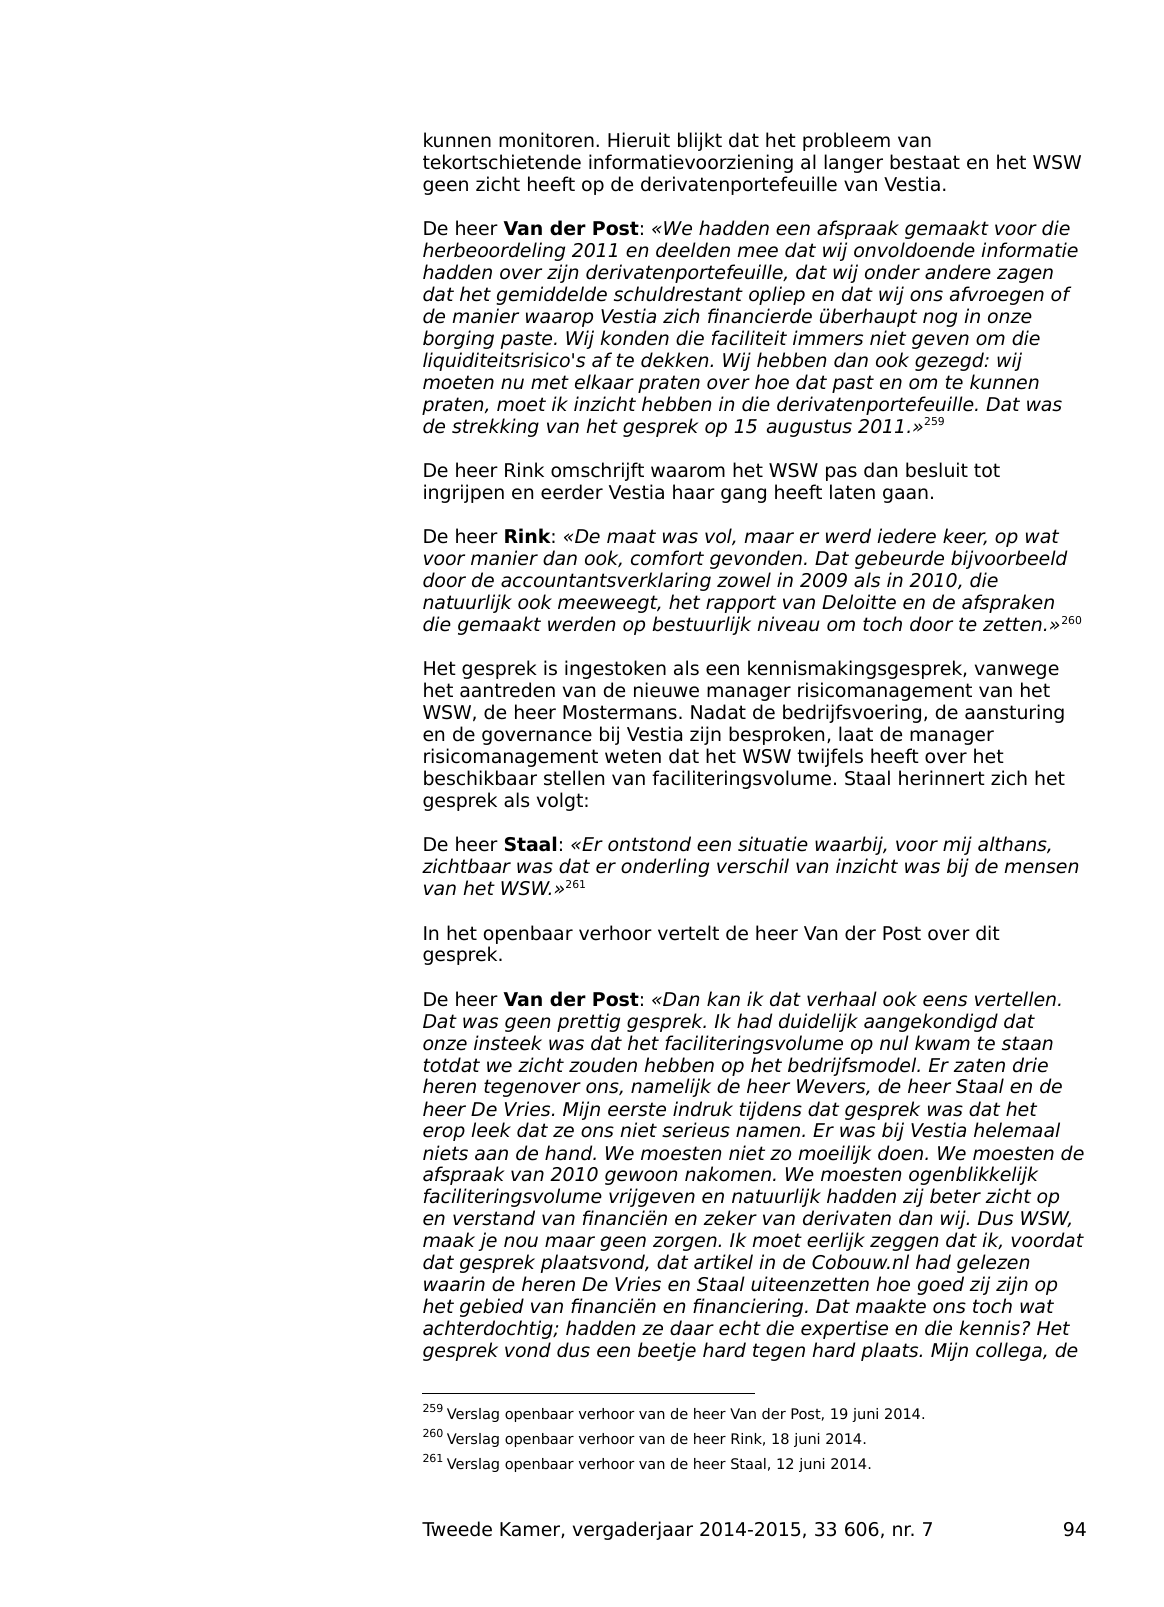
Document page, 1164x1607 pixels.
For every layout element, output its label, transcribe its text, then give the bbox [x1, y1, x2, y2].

text De heer Van der Post: «Dan kan ik dat verhaal ook eens vertellen. Dat was geen prettig gesprek. Ik had duidelijk aangekondigd dat onze insteek was dat het faciliteringsvolume op nul kwam te staan totdat we zicht zouden hebben op het bedrijfsmodel. Er zaten drie heren tegenover ons, namelijk de heer Wevers, de heer Staal en de heer De Vries. Mijn eerste indruk tijdens dat gesprek was dat het erop leek dat ze ons niet serieus namen. Er was bij Vestia helemaal niets aan de hand. We moesten niet zo moeilijk doen. We moesten de afspraak van 2010 gewoon nakomen. We moesten ogenblikkelijk faciliteringsvolume vrijgeven en natuurlijk hadden zij beter zicht op en verstand van financiën en zeker van derivaten dan wij. Dus WSW, maak je nou maar geen zorgen. Ik moet eerlijk zeggen dat ik, voordat dat gesprek plaatsvond, dat artikel in de Cobouw.nl had gelezen waarin de heren De Vries en Staal uiteenzetten hoe goed zij zijn op het gebied van financiën en financiering. Dat maakte ons toch wat achterdochtig; hadden ze daar echt die expertise en die kennis? Het gesprek vond dus een beetje hard tegen hard plaats. Mijn collega, de [422, 988, 1087, 1362]
text De heer Van der Post: «We hadden een afspraak gemaakt voor die herbeoordeling 2011 en deelden mee dat wij onvoldoende informatie hadden over zijn derivatenportefeuille, dat wij onder andere zagen dat het gemiddelde schuldrestant opliep en dat wij ons afvroegen of de manier waarop Vestia zich financierde überhaupt nog in onze borging paste. Wij konden die faciliteit immers niet geven om die liquiditeitsrisico's af te dekken. Wij hebben dan ook gezegd: wij moeten nu met elkaar praten over hoe dat past en om te kunnen praten, moet ik inzicht hebben in die derivatenportefeuille. Dat was de strekking van het gesprek op 15 augustus 2011.» [422, 218, 1087, 438]
text De heer Rink omschrijft waarom het WSW pas dan besluit tot ingrijpen en eerder Vestia haar gang heeft laten gaan. [422, 460, 1087, 504]
text Verslag openbaar verhoor van de heer Van der Post, 19 juni 2014. [422, 1402, 1087, 1424]
text Verslag openbaar verhoor van de heer Staal, 12 juni 2014. [422, 1452, 1087, 1474]
text Het gesprek is ingestoken als een kennismakingsgesprek, vanwege het aantreden van de nieuwe manager risicomanagement van het WSW, de heer Mostermans. Nadat de bedrijfsvoering, de aansturing en de governance bij Vestia zijn besproken, laat de manager risicomanagement weten dat het WSW twijfels heeft over het beschikbaar stellen van faciliteringsvolume. Staal herinnert zich het gesprek als volgt: [422, 658, 1087, 812]
text De heer Staal: «Er ontstond een situatie waarbij, voor mij althans, zichtbaar was dat er onderling verschil van inzicht was bij de mensen van het WSW.» [422, 834, 1087, 900]
text kunnen monitoren. Hieruit blijkt dat het probleem van tekortschietende informatievoorziening al langer bestaat en het WSW geen zicht heeft op de derivatenportefeuille van Vestia. [422, 130, 1087, 196]
text De heer Rink: «De maat was vol, maar er werd iedere keer, op wat voor manier dan ook, comfort gevonden. Dat gebeurde bijvoorbeeld door de accountantsverklaring zowel in 2009 als in 2010, die natuurlijk ook meeweegt, het rapport van Deloitte en de afspraken die gemaakt werden op bestuurlijk niveau om toch door te zetten.» [422, 526, 1087, 636]
text Verslag openbaar verhoor van de heer Rink, 18 juni 2014. [422, 1427, 1087, 1449]
text In het openbaar verhoor vertelt de heer Van der Post over dit gesprek. [422, 922, 1087, 966]
